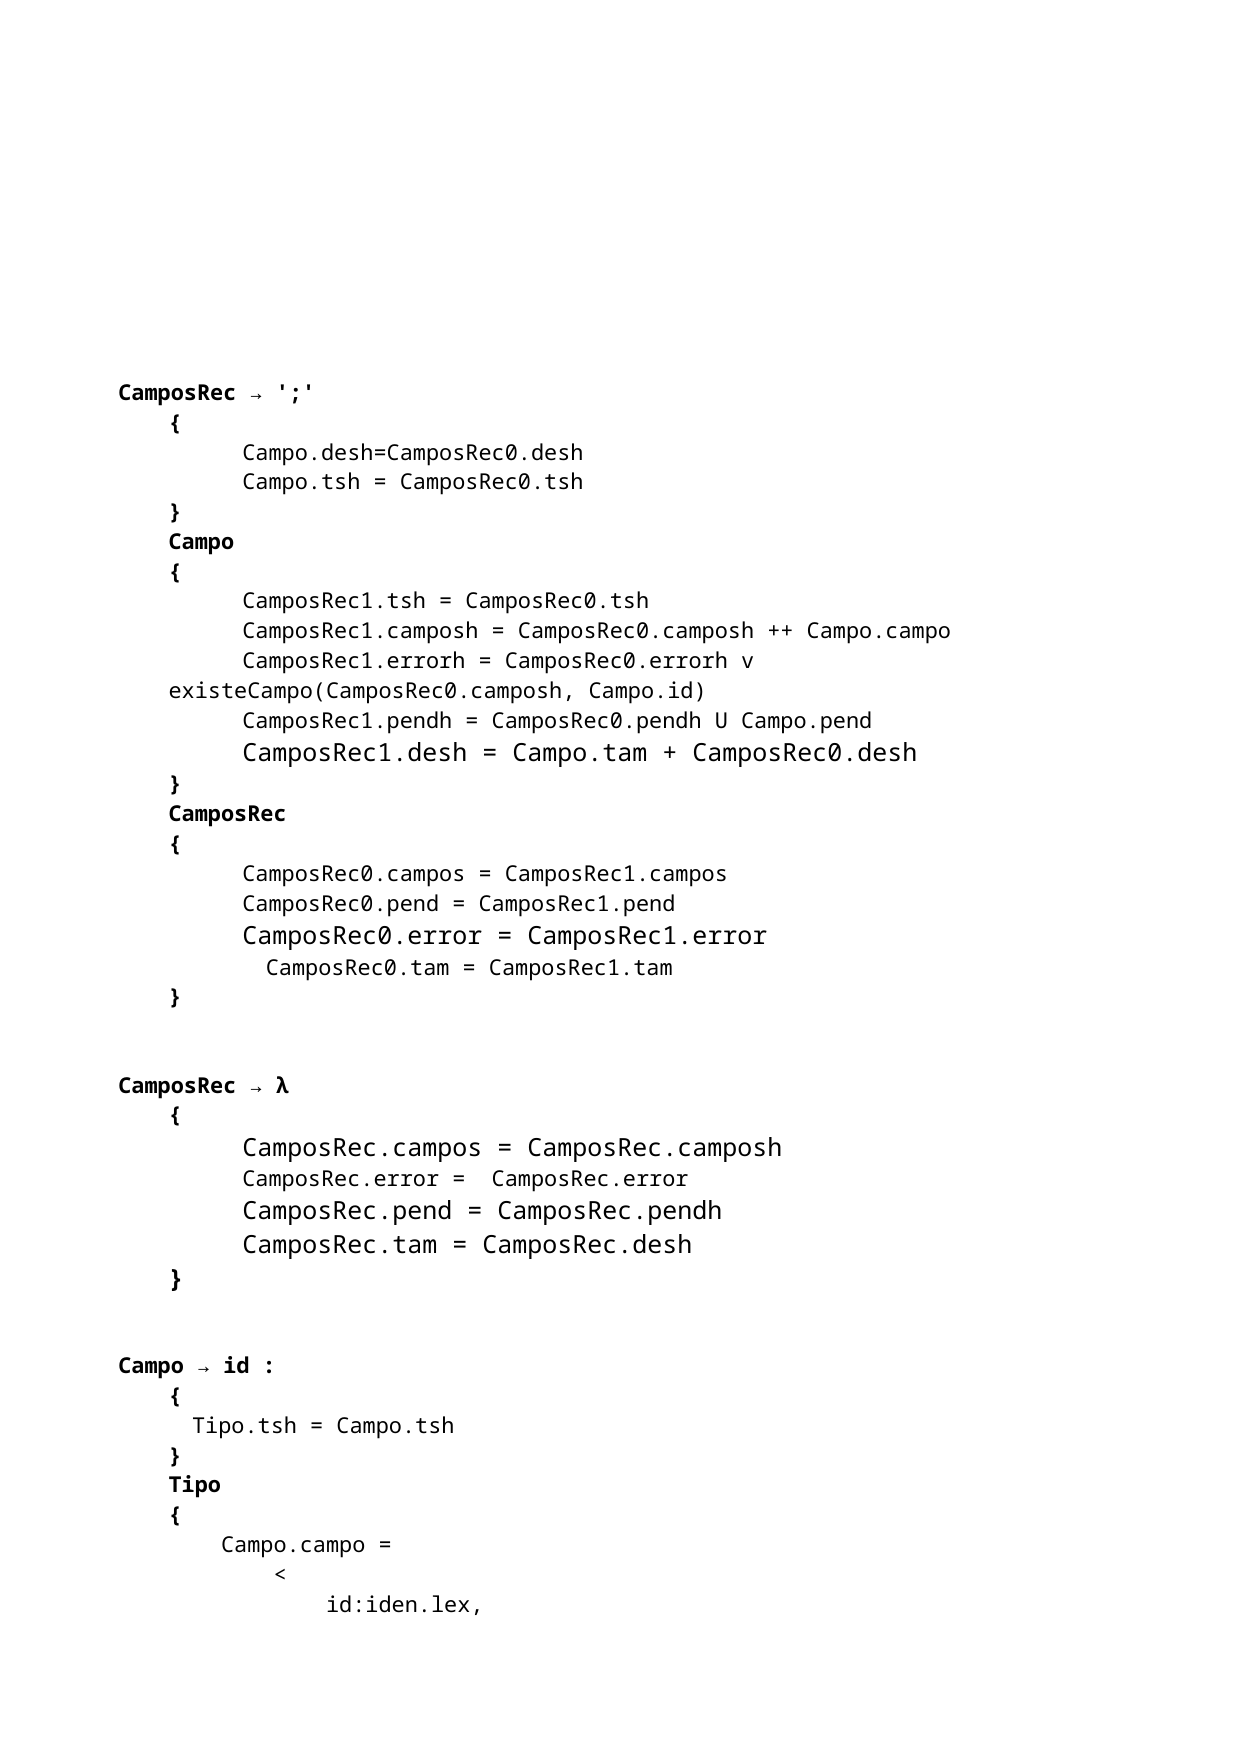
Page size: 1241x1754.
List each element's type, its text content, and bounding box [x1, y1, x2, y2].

text Tipo [168, 1469, 1122, 1499]
text CamposRec.campos = CamposRec.camposh [168, 1129, 1122, 1163]
text Campo.campo = [168, 1529, 1122, 1559]
text { [168, 556, 1122, 585]
text } [168, 1261, 1122, 1295]
text } [168, 496, 1122, 526]
text CamposRec → ';' [118, 377, 1122, 407]
text < [168, 1559, 1122, 1588]
text { [168, 407, 1122, 436]
text CamposRec1.errorh = CamposRec0.errorh v existeCampo(CamposRec0.camposh, Campo.id) [168, 645, 1122, 704]
text CamposRec0.pend = CamposRec1.pend [168, 888, 1122, 917]
text id:iden.lex, [168, 1588, 1122, 1618]
text Campo.desh=CamposRec0.desh [168, 436, 1122, 466]
text Campo [168, 526, 1122, 556]
text Campo → id : [118, 1350, 1122, 1380]
text { [168, 1099, 1122, 1129]
text CamposRec0.tam = CamposRec1.tam [118, 951, 1122, 981]
text CamposRec1.desh = Campo.tam + CamposRec0.desh [168, 734, 1122, 768]
text { [168, 828, 1122, 858]
text CamposRec1.tsh = CamposRec0.tsh [168, 585, 1122, 615]
text CamposRec0.error = CamposRec1.error [168, 917, 1122, 951]
text CamposRec.tam = CamposRec.desh [168, 1227, 1122, 1261]
text CamposRec.pend = CamposRec.pendh [168, 1193, 1122, 1227]
text Campo.tsh = CamposRec0.tsh [168, 466, 1122, 496]
text } [168, 981, 1122, 1011]
text CamposRec1.pendh = CamposRec0.pendh U Campo.pend [168, 704, 1122, 734]
text CamposRec.error = CamposRec.error [168, 1163, 1122, 1193]
text } [168, 1439, 1122, 1469]
text CamposRec [168, 798, 1122, 828]
text } [168, 768, 1122, 798]
text CamposRec0.campos = CamposRec1.campos [168, 858, 1122, 888]
text CamposRec1.camposh = CamposRec0.camposh ++ Campo.campo [168, 615, 1122, 645]
text { [168, 1380, 1122, 1410]
text Tipo.tsh = Campo.tsh [118, 1410, 1122, 1439]
text { [168, 1499, 1122, 1529]
text CamposRec → λ [118, 1069, 1122, 1099]
